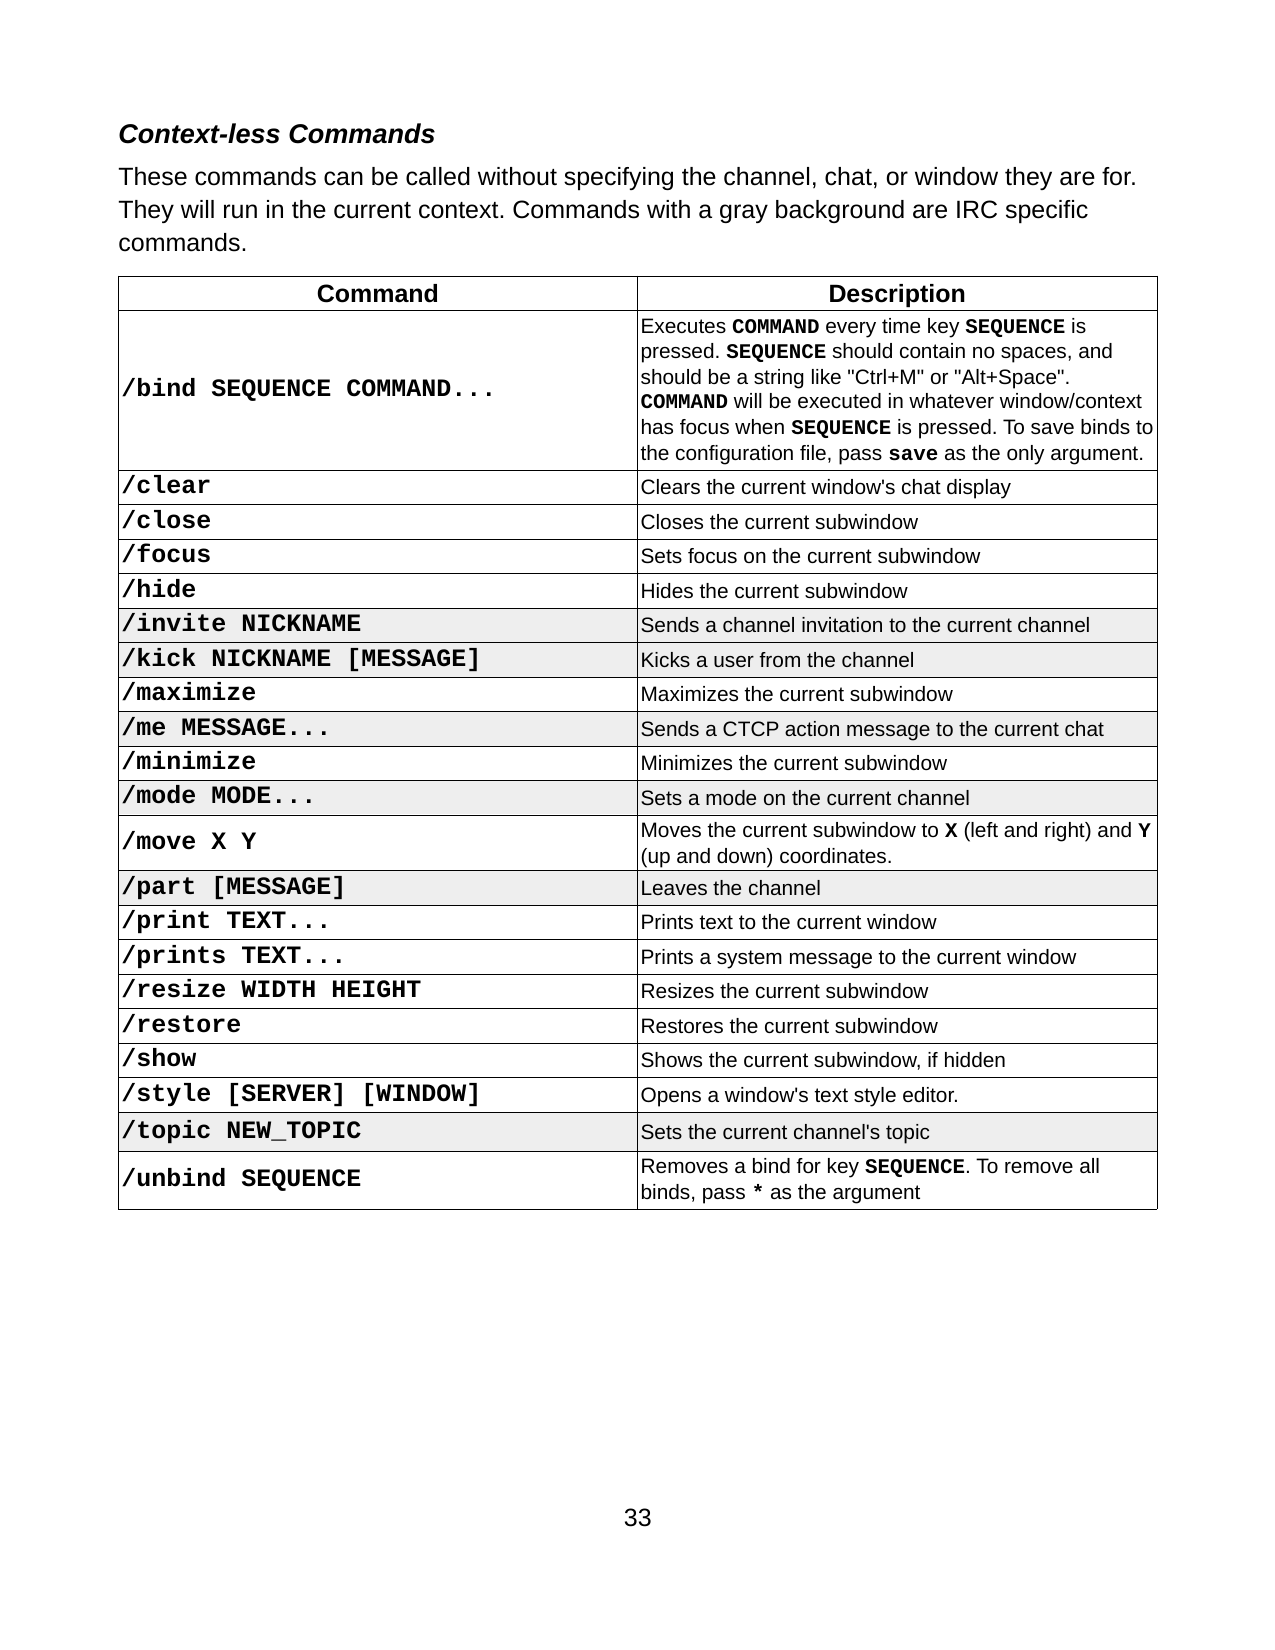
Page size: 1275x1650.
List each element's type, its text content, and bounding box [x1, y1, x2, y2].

table_cell Shows the current subwindow, if hidden [638, 1044, 1157, 1077]
table_cell /kick NICKNAME [MESSAGE] [119, 643, 637, 677]
table_cell Kicks a user from the channel [638, 643, 1157, 677]
table_cell /print TEXT... [119, 906, 637, 939]
table_cell Prints a system message to the current window [638, 940, 1157, 974]
table_cell Sends a CTCP action message to the current chat [638, 712, 1157, 746]
table_cell /resize WIDTH HEIGHT [119, 975, 637, 1008]
table_cell Prints text to the current window [638, 906, 1157, 939]
table_cell /move X Y [119, 816, 637, 870]
table_cell Hides the current subwindow [638, 574, 1157, 608]
table_cell Restores the current subwindow [638, 1009, 1157, 1043]
table_cell /style [SERVER] [WINDOW] [119, 1078, 637, 1112]
subtitle Context-less Commands [118, 118, 1157, 149]
table_cell /unbind SEQUENCE [119, 1152, 637, 1209]
table_cell /bind SEQUENCE COMMAND... [119, 311, 637, 470]
table_cell Closes the current subwindow [638, 505, 1157, 539]
text These commands can be called without specifying the channel, chat, or window they are for. They will run in the current context. Commands with a gray background are IRC specific commands. [118, 162, 1157, 257]
table_cell /restore [119, 1009, 637, 1043]
table_header Description [638, 277, 1157, 310]
table_cell /close [119, 505, 637, 539]
table_cell /maximize [119, 678, 637, 711]
table_cell Maximizes the current subwindow [638, 678, 1157, 711]
table_cell /hide [119, 574, 637, 608]
table_cell Sends a channel invitation to the current channel [638, 609, 1157, 642]
table_cell /me MESSAGE... [119, 712, 637, 746]
table_cell Resizes the current subwindow [638, 975, 1157, 1008]
table_cell Minimizes the current subwindow [638, 747, 1157, 780]
table_cell Sets focus on the current subwindow [638, 540, 1157, 573]
table_cell Sets the current channel's topic [638, 1113, 1157, 1151]
table_cell /prints TEXT... [119, 940, 637, 974]
table_cell /focus [119, 540, 637, 573]
table_cell /mode MODE... [119, 781, 637, 814]
table_cell /clear [119, 471, 637, 504]
table_cell /minimize [119, 747, 637, 780]
table_cell Leaves the channel [638, 871, 1157, 905]
table_cell Opens a window's text style editor. [638, 1078, 1157, 1112]
table_cell Removes a bind for key SEQUENCE. To remove all binds, pass * as the argument [638, 1152, 1157, 1209]
table_cell /topic NEW_TOPIC [119, 1113, 637, 1151]
table_cell Moves the current subwindow to X (left and right) and Y (up and down) coordinates. [638, 816, 1157, 870]
table_cell Executes COMMAND every time key SEQUENCE is pressed. SEQUENCE should contain no spaces, and should be a string like "Ctrl+M" or "Alt+Space". COMMAND will be executed in whatever window/context has focus when SEQUENCE is pressed. To save binds to the configuration file, pass save as the only argument. [638, 311, 1157, 470]
table_cell Sets a mode on the current channel [638, 781, 1157, 814]
table_header Command [119, 277, 637, 310]
table_cell /show [119, 1044, 637, 1077]
table_cell /part [MESSAGE] [119, 871, 637, 905]
table_cell Clears the current window's chat display [638, 471, 1157, 504]
table_cell /invite NICKNAME [119, 609, 637, 642]
